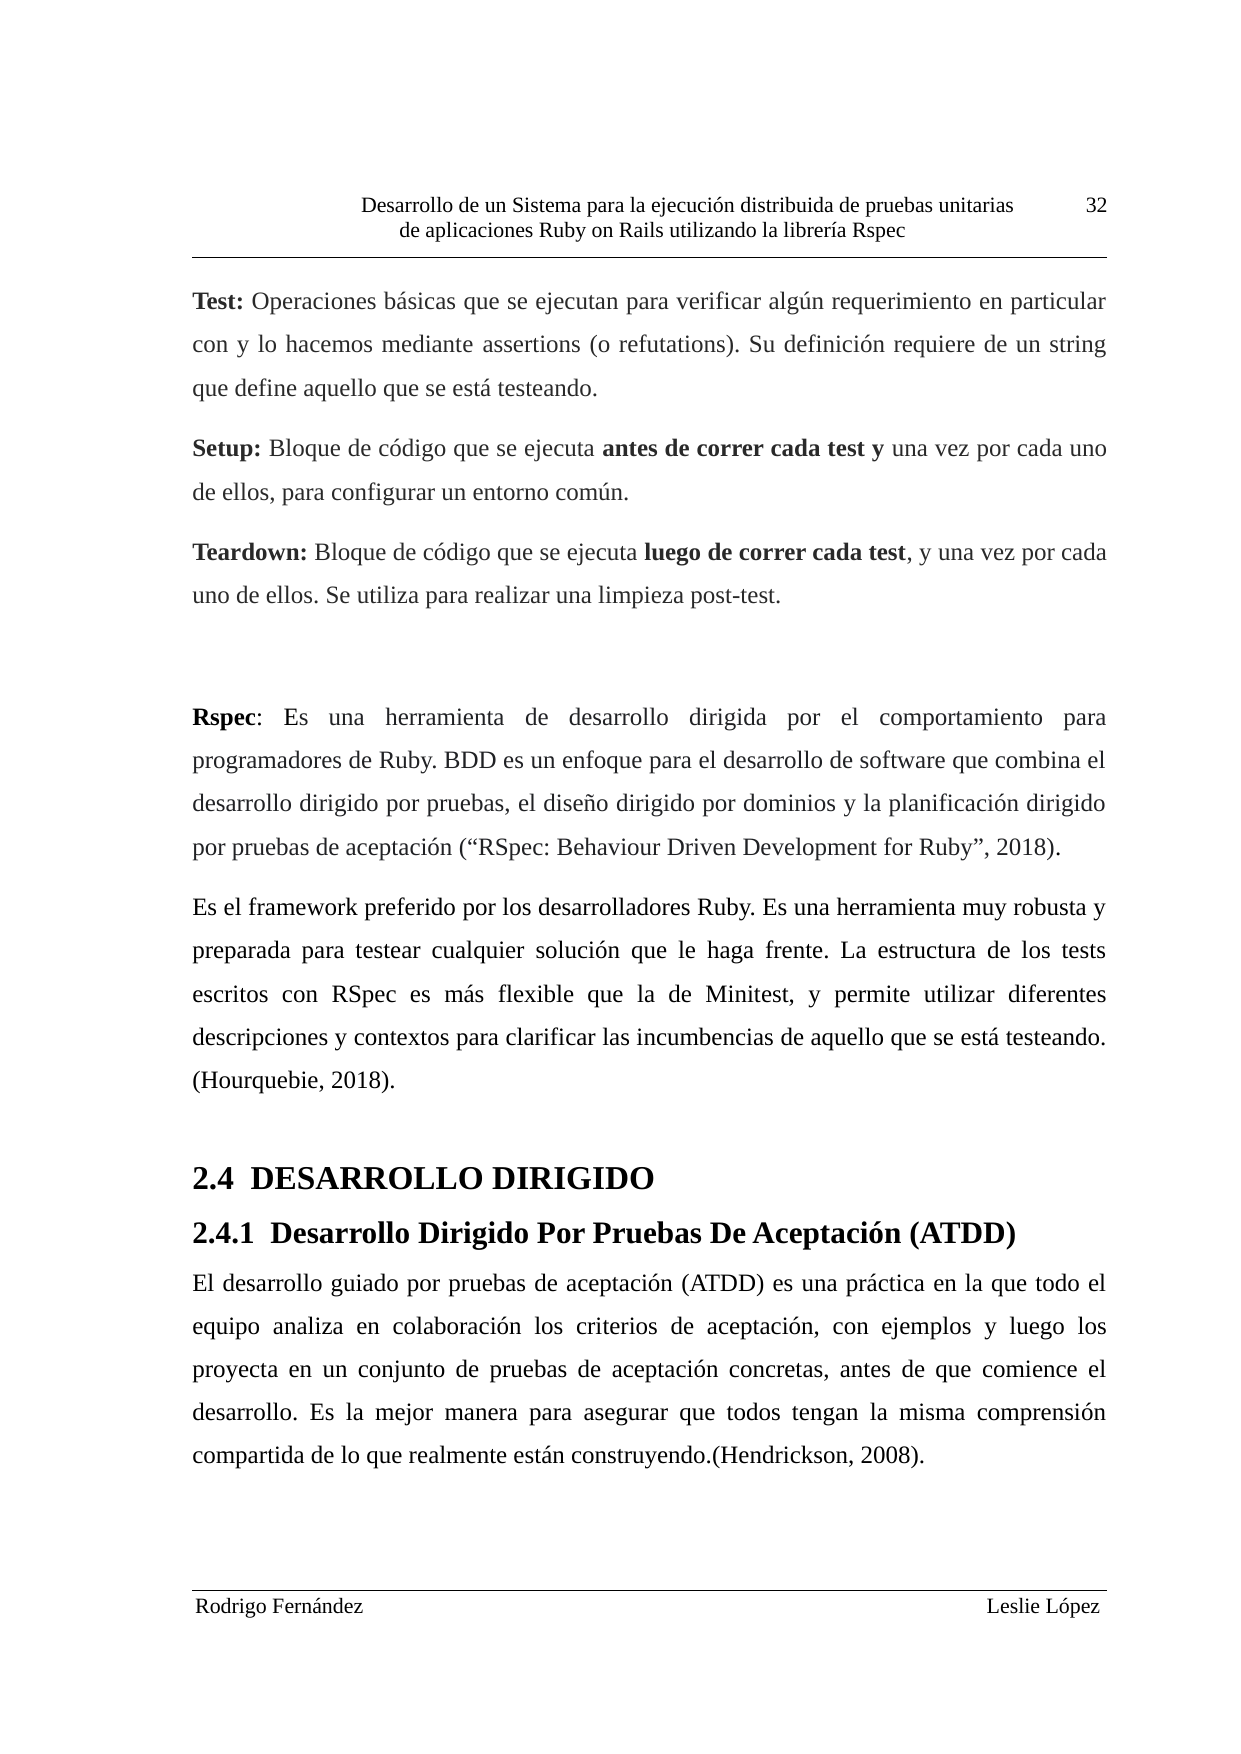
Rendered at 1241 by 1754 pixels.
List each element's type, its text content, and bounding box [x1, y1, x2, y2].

list Rspec: Es una herramienta de desarrollo dirigida por el comportamiento para programadores de Ruby. BDD es un enfoque para el desarrollo de software que combina el desarrollo dirigido por pruebas, el diseño dirigido por dominios y la planificación dirigido por pruebas de aceptación (“RSpec: Behaviour Driven Development for Ruby”, 2018). [192, 702, 1107, 860]
subtitle Desarrollo dirigido [192, 1158, 1107, 1196]
subtitle Desarrollo dirigido por pruebas de aceptación (ATDD) [192, 1214, 1107, 1250]
list Teardown: Bloque de código que se ejecuta luego de correr cada test, y una vez por cada uno de ellos. Se utiliza para realizar una limpieza post-test. [192, 537, 1107, 609]
list Setup: Bloque de código que se ejecuta antes de correr cada test y una vez por cada uno de ellos, para configurar un entorno común. [192, 433, 1107, 505]
list Test: Operaciones básicas que se ejecutan para verificar algún requerimiento en particular con y lo hacemos mediante assertions (o refutations). Su definición requiere de un string que define aquello que se está testeando. [192, 286, 1107, 401]
list Es el framework preferido por los desarrolladores Ruby. Es una herramienta muy robusta y preparada para testear cualquier solución que le haga frente. La estructura de los tests escritos con RSpec es más flexible que la de Minitest, y permite utilizar diferentes descripciones y contextos para clarificar las incumbencias de aquello que se está testeando.(Hourquebie, 2018). [192, 892, 1107, 1094]
text El desarrollo guiado por pruebas de aceptación (ATDD) es una práctica en la que todo el equipo analiza en colaboración los criterios de aceptación, con ejemplos y luego los proyecta en un conjunto de pruebas de aceptación concretas, antes de que comience el desarrollo. Es la mejor manera para asegurar que todos tengan la misma comprensión compartida de lo que realmente están construyendo.(Hendrickson, 2008). [192, 1268, 1107, 1469]
